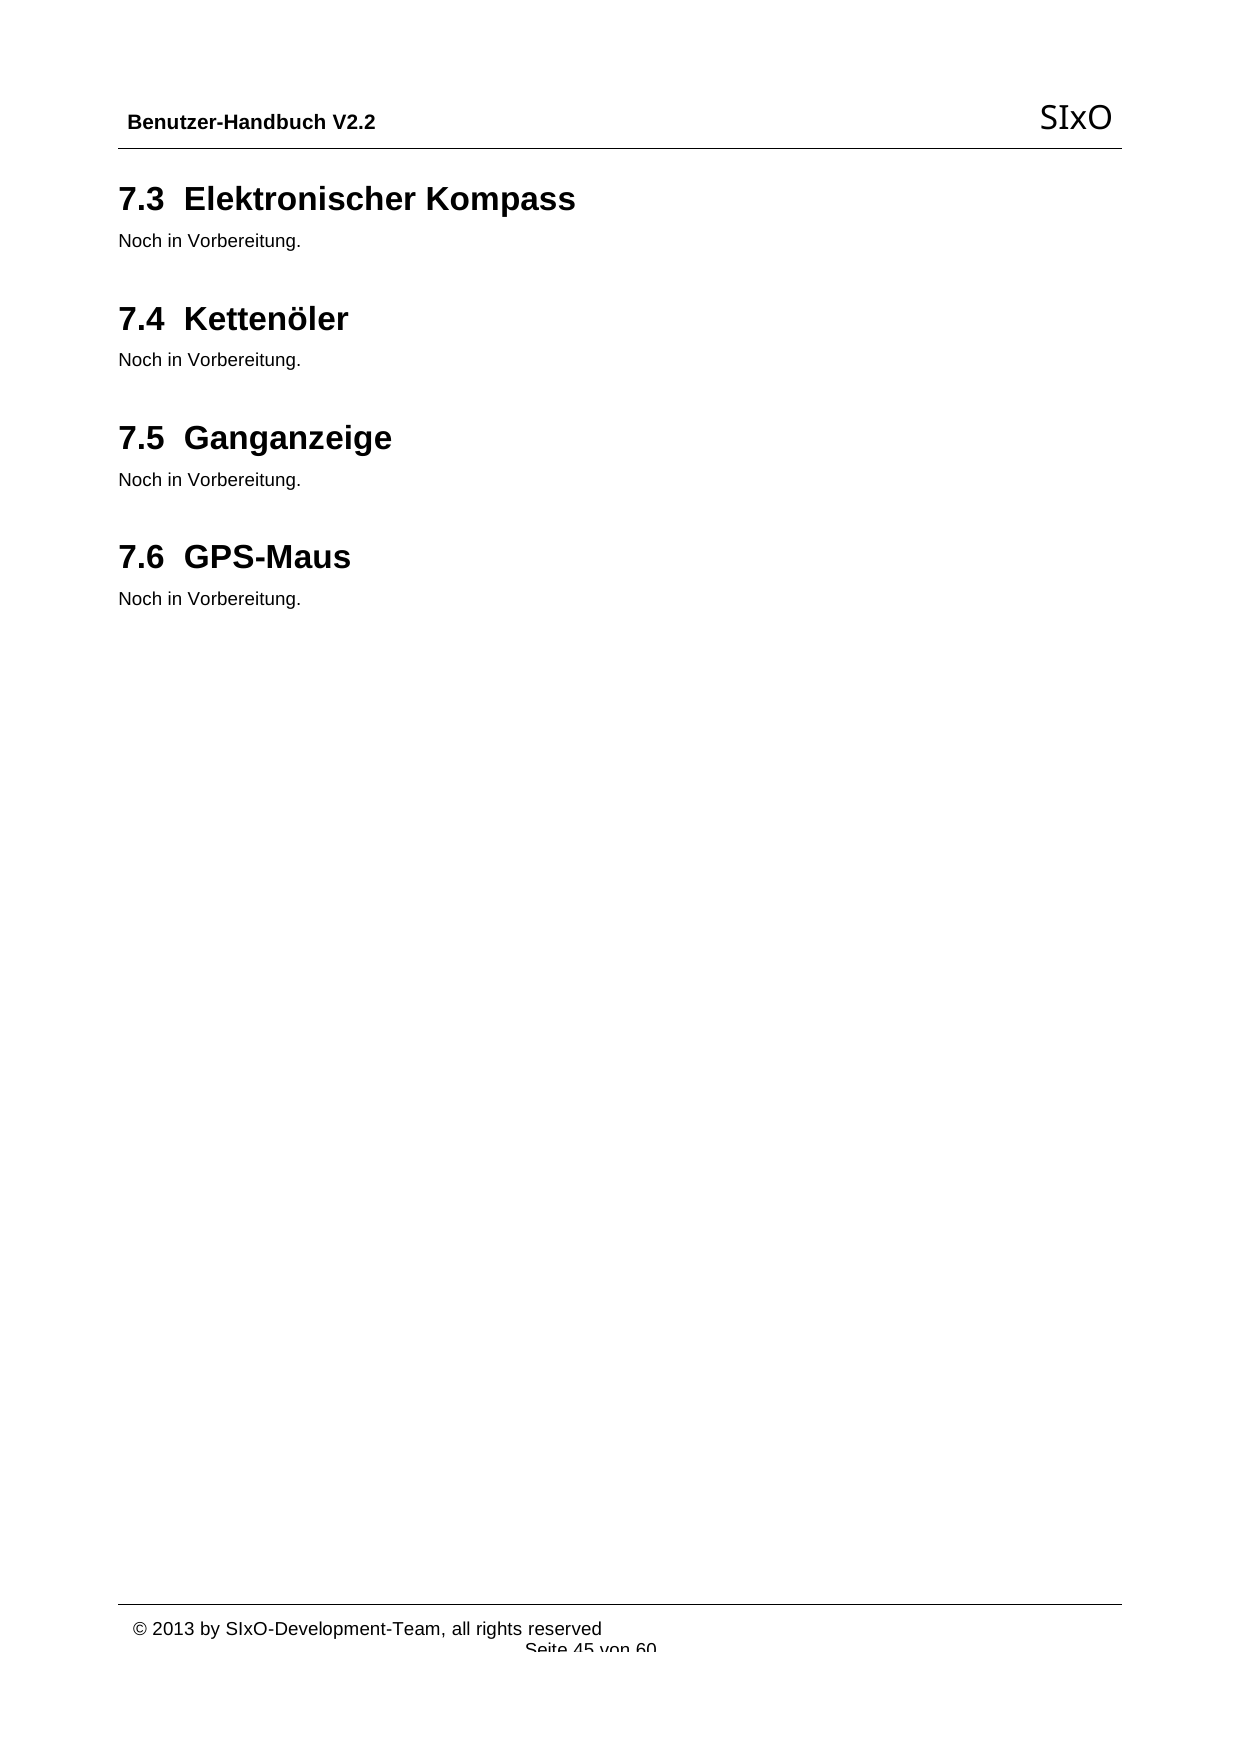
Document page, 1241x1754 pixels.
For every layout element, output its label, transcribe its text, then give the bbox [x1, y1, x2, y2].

subtitle Kettenöler [118, 300, 1122, 337]
subtitle Elektronischer Kompass [118, 180, 1122, 218]
text Noch in Vorbereitung. [118, 469, 1122, 490]
text Noch in Vorbereitung. [118, 230, 1122, 251]
text Noch in Vorbereitung. [118, 588, 1122, 609]
subtitle GPS-Maus [118, 538, 1122, 576]
text Noch in Vorbereitung. [118, 349, 1122, 371]
subtitle Ganganzeige [118, 419, 1122, 457]
